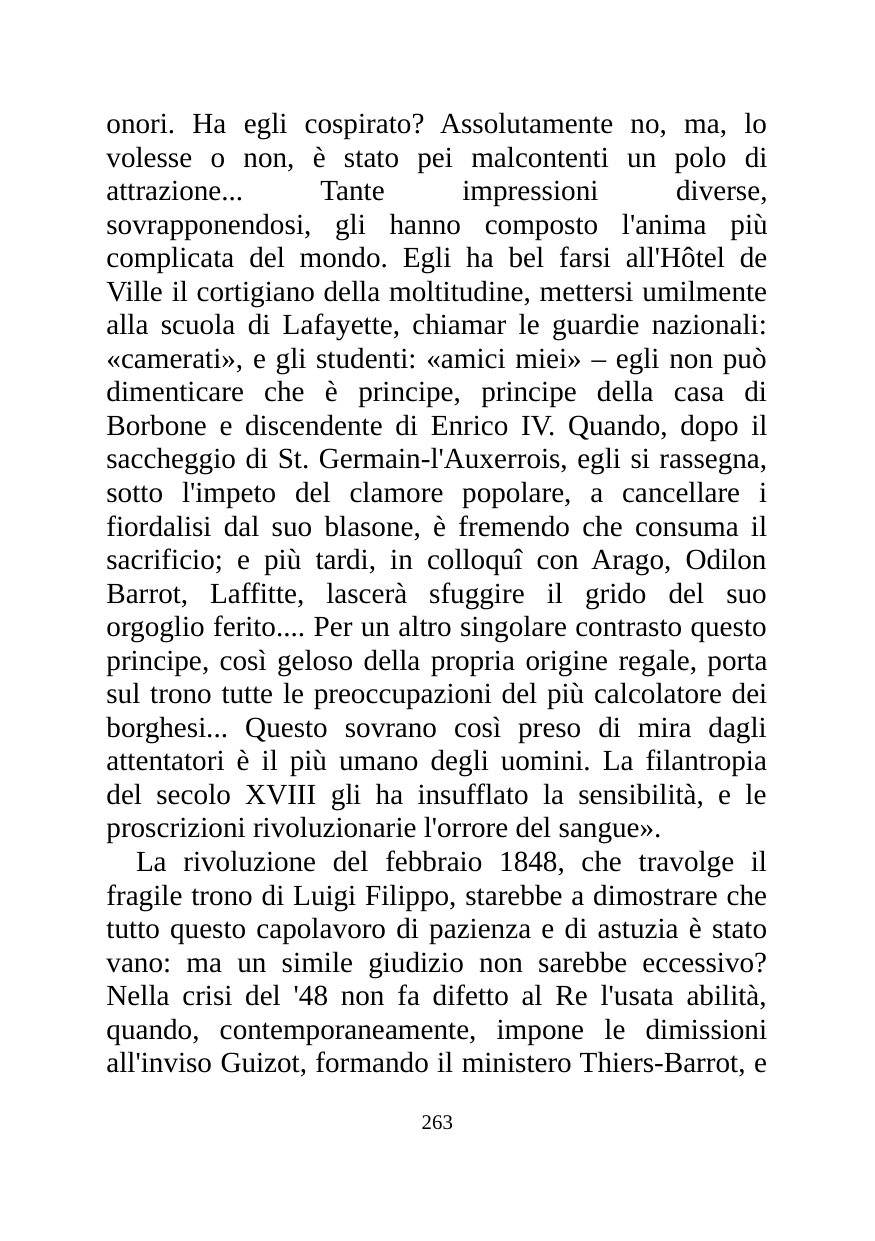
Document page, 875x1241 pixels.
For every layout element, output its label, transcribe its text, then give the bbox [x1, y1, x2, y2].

text onori. Ha egli cospirato? Assolutamente no, ma, lo volesse o non, è stato pei malcontenti un polo di attrazione... Tante impressioni diverse, sovrapponendosi, gli hanno composto l'anima più complicata del mondo. Egli ha bel farsi all'Hôtel de Ville il cortigiano della moltitudine, mettersi umilmente alla scuola di Lafayette, chiamar le guardie nazionali: «camerati», e gli studenti: «amici miei» – egli non può dimenticare che è principe, principe della casa di Borbone e discendente di Enrico IV. Quando, dopo il saccheggio di St. Germain-l'Auxerrois, egli si rassegna, sotto l'impeto del clamore popolare, a cancellare i fiordalisi dal suo blasone, è fremendo che consuma il sacrificio; e più tardi, in colloquî con Arago, Odilon Barrot, Laffitte, lascerà sfuggire il grido del suo orgoglio ferito.... Per un altro singolare contrasto questo principe, così geloso della propria origine regale, porta sul trono tutte le preoccupazioni del più calcolatore dei borghesi... Questo sovrano così preso di mira dagli attentatori è il più umano degli uomini. La filantropia del secolo XVIII gli ha insufflato la sensibilità, e le proscrizioni rivoluzionarie l'orrore del sangue». [106, 106, 768, 844]
text La rivoluzione del febbraio 1848, che travolge il fragile trono di Luigi Filippo, starebbe a dimostrare che tutto questo capolavoro di pazienza e di astuzia è stato vano: ma un simile giudizio non sarebbe eccessivo? Nella crisi del '48 non fa difetto al Re l'usata abilità, quando, contemporaneamente, impone le dimissioni all'inviso Guizot, formando il ministero Thiers-Barrot, e [106, 844, 768, 1079]
